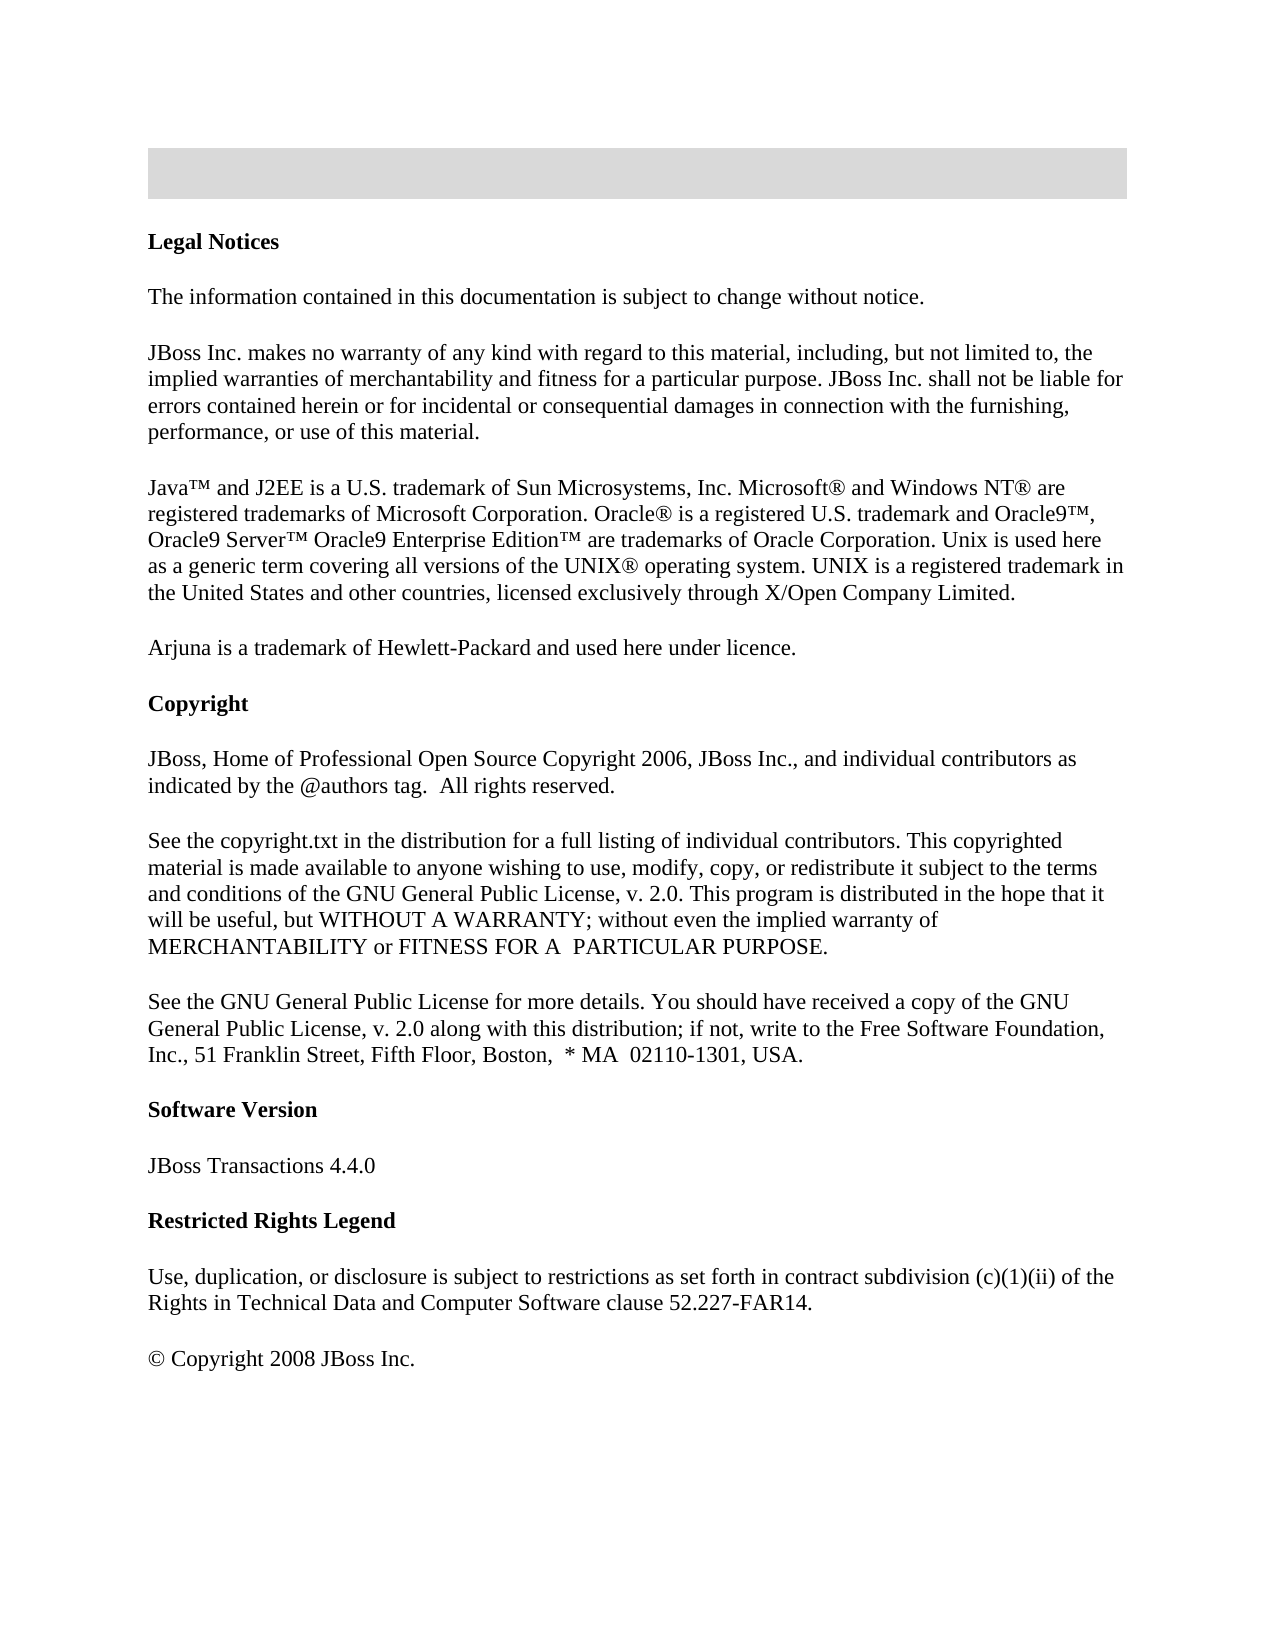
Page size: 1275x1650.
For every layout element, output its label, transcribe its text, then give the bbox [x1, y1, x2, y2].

text © Copyright 2008 JBoss Inc. [148, 1345, 1127, 1371]
text Restricted Rights Legend [148, 1208, 1127, 1234]
text Software Version [148, 1097, 1127, 1123]
text Arjuna is a trademark of Hewlett-Packard and used here under licence. [148, 634, 1127, 661]
text The information contained in this documentation is subject to change without notice. [148, 283, 1127, 310]
text JBoss Inc. makes no warranty of any kind with regard to this material, including, but not limited to, the implied warranties of merchantability and fitness for a particular purpose. JBoss Inc. shall not be liable for errors contained herein or for incidental or consequential damages in connection with the furnishing, performance, or use of this material. [148, 339, 1127, 444]
text Use, duplication, or disclosure is subject to restrictions as set forth in contract subdivision (c)(1)(ii) of the Rights in Technical Data and Computer Software clause 52.227-FAR14. [148, 1263, 1127, 1316]
text See the GNU General Public License for more details. You should have received a copy of the GNU General Public License, v. 2.0 along with this distribution; if not, write to the Free Software Foundation, Inc., 51 Franklin Street, Fifth Floor, Boston, * MA 02110-1301, USA. [148, 988, 1127, 1067]
text Java™ and J2EE is a U.S. trademark of Sun Microsystems, Inc. Microsoft® and Windows NT® are registered trademarks of Microsoft Corporation. Oracle® is a registered U.S. trademark and Oracle9™, Oracle9 Server™ Oracle9 Enterprise Edition™ are trademarks of Oracle Corporation. Unix is used here as a generic term covering all versions of the UNIX® operating system. UNIX is a registered trademark in the United States and other countries, licensed exclusively through X/Open Company Limited. [148, 473, 1127, 605]
text Copyright [148, 690, 1127, 716]
text See the copyright.txt in the distribution for a full listing of individual contributors. This copyrighted material is made available to anyone wishing to use, modify, copy, or redistribute it subject to the terms and conditions of the GNU General Public License, v. 2.0. This program is distributed in the hope that it will be useful, but WITHOUT A WARRANTY; without even the implied warranty of MERCHANTABILITY or FITNESS FOR A PARTICULAR PURPOSE. [148, 827, 1127, 959]
text Legal Notices [148, 228, 1127, 254]
text JBoss, Home of Professional Open Source Copyright 2006, JBoss Inc., and individual contributors as indicated by the @authors tag. All rights reserved. [148, 746, 1127, 798]
text JBoss Transactions 4.4.0 [148, 1152, 1127, 1178]
